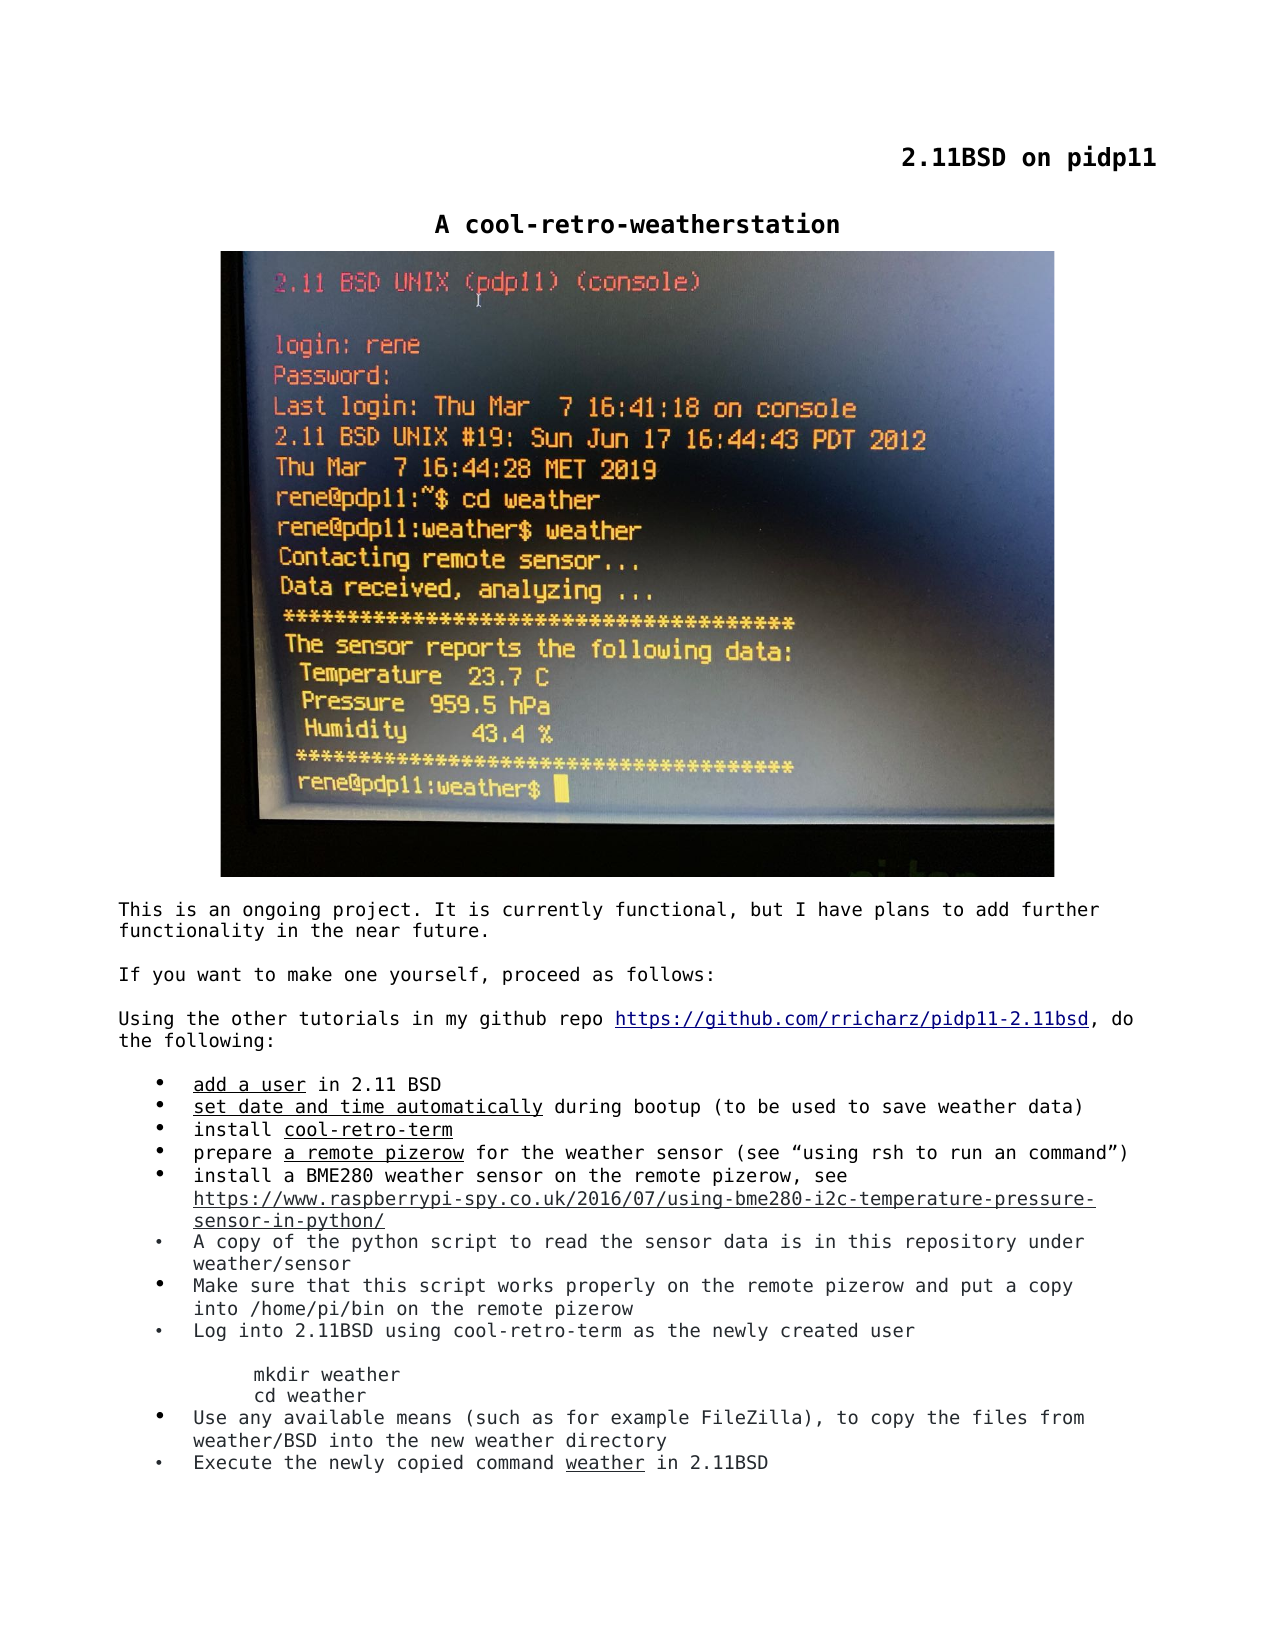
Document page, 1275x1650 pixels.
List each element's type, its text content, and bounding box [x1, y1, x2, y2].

list Execute the newly copied command weather in 2.11BSD [156, 1452, 1157, 1474]
list set date and time automatically during bootup (to be used to save weather data) [156, 1096, 1157, 1119]
text Using the other tutorials in my github repo https://github.com/rricharz/pidp11-2.11bsd, do the following: [118, 1008, 1157, 1052]
title 2.11BSD on pidp11 [118, 143, 1157, 172]
text mkdir weather [118, 1364, 1157, 1386]
list Make sure that this script works properly on the remote pizerow and put a copy into /home/pi/bin on the remote pizerow [156, 1275, 1157, 1320]
text If you want to make one yourself, proceed as follows: [118, 964, 1157, 986]
list install a BME280 weather sensor on the remote pizerow, see https://www.raspberrypi-spy.co.uk/2016/07/using-bme280-i2c-temperature-pressure-sensor-in-python/ [156, 1165, 1157, 1231]
text This is an ongoing project. It is currently functional, but I have plans to add further functionality in the near future. [118, 899, 1157, 942]
list add a user in 2.11 BSD [156, 1074, 1157, 1096]
list Log into 2.11BSD using cool-retro-term as the newly created user [156, 1320, 1157, 1342]
list Use any available means (such as for example FileZilla), to copy the files from weather/BSD into the new weather directory [156, 1407, 1157, 1452]
list prepare a remote pizerow for the weather sensor (see “using rsh to run an command”) [156, 1142, 1157, 1165]
title A cool-retro-weatherstation [118, 210, 1157, 239]
list A copy of the python script to read the sensor data is in this repository under weather/sensor [156, 1231, 1157, 1275]
list install cool-retro-term [156, 1119, 1157, 1142]
text cd weather [118, 1386, 1157, 1407]
picture [220, 251, 1055, 877]
